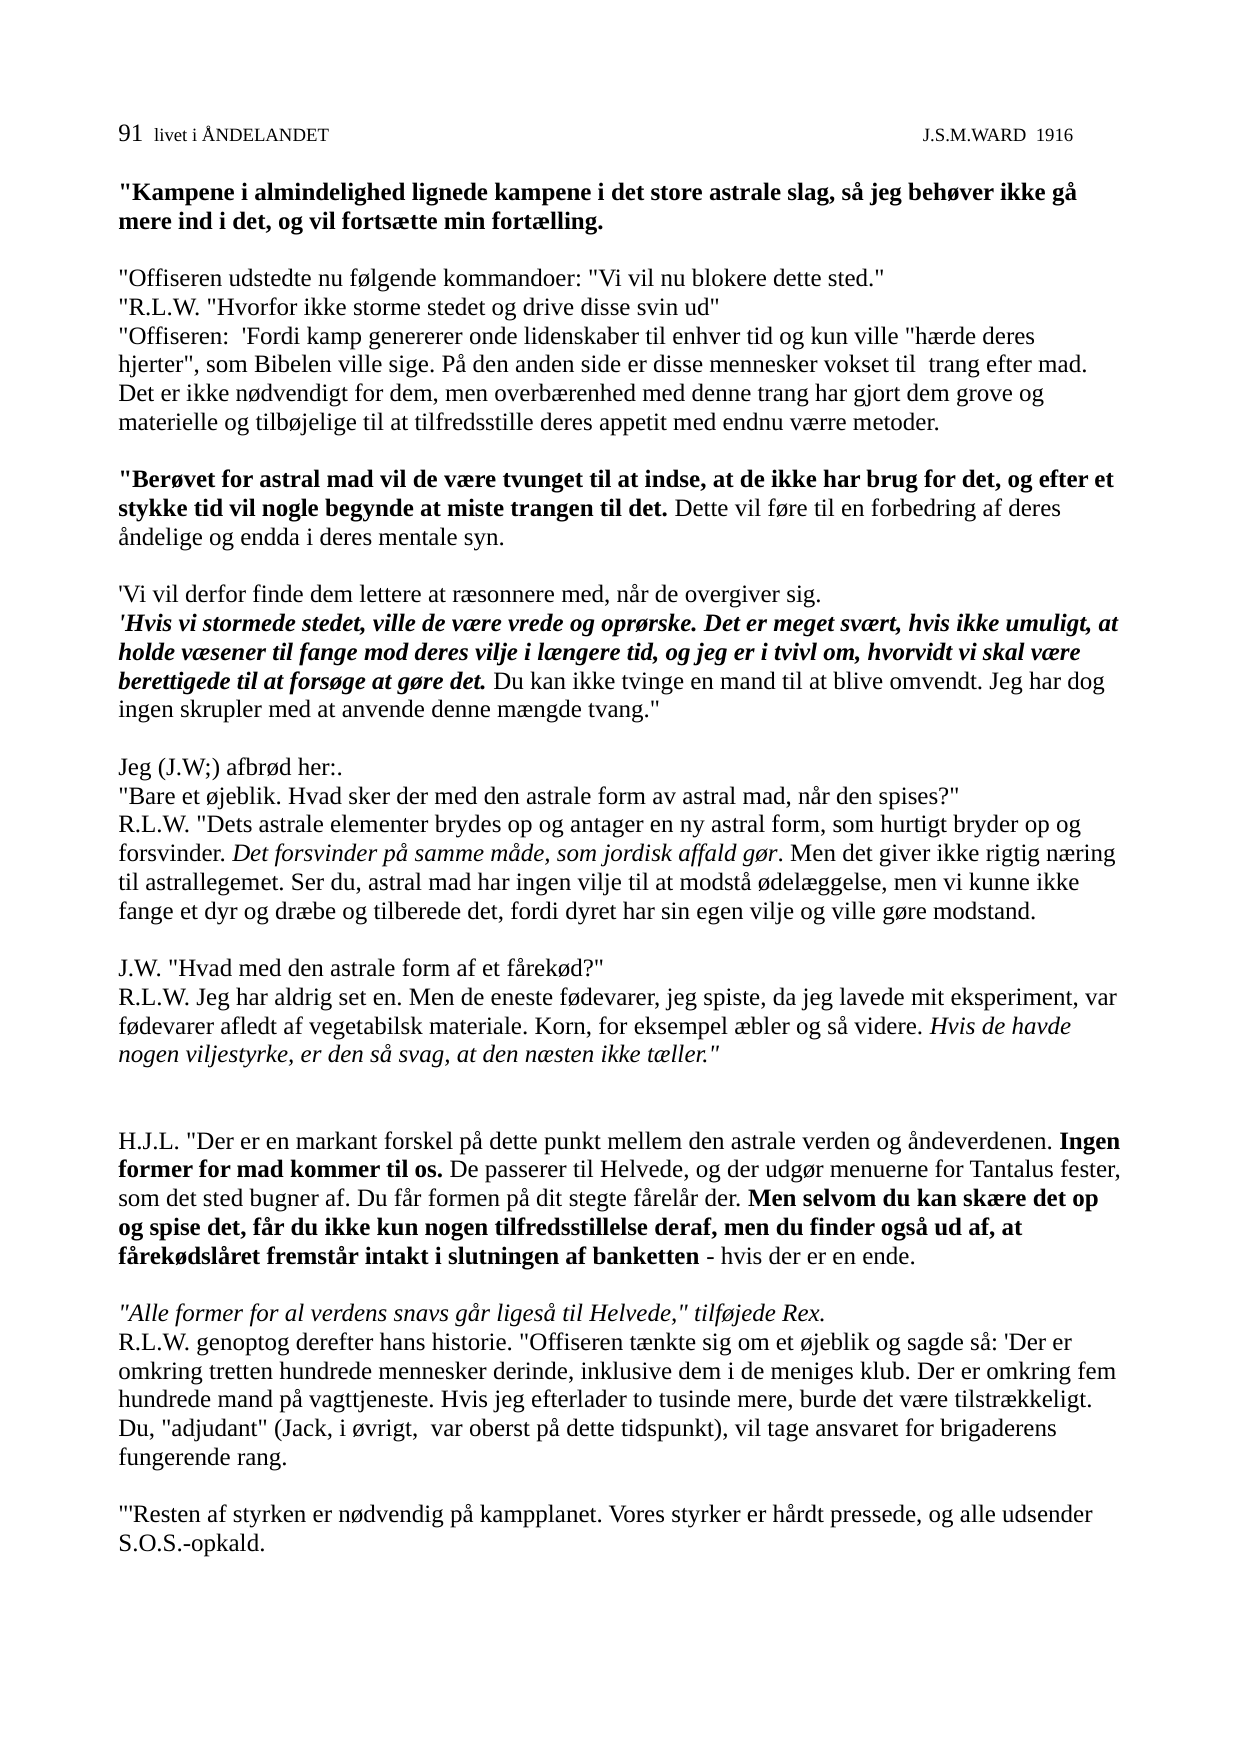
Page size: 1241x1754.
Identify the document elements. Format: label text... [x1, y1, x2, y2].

text "R.L.W. "Hvorfor ikke storme stedet og drive disse svin ud" [118, 292, 1122, 321]
text "Alle former for al verdens snavs går ligeså til Helvede," tilføjede Rex. [118, 1298, 1122, 1327]
text "Berøvet for astral mad vil de være tvunget til at indse, at de ikke har brug for det, og efter et stykke tid vil nogle begynde at miste trangen til det. Dette vil føre til en forbedring af deres åndelige og endda i deres mentale syn. [118, 464, 1122, 551]
text R.L.W. Jeg har aldrig set en. Men de eneste fødevarer, jeg spiste, da jeg lavede mit eksperiment, var fødevarer afledt af vegetabilsk materiale. Korn, for eksempel æbler og så videre. Hvis de havde nogen viljestyrke, er den så svag, at den næsten ikke tæller." [118, 982, 1122, 1068]
text 'Hvis vi stormede stedet, ville de være vrede og oprørske. Det er meget svært, hvis ikke umuligt, at holde væsener til fange mod deres vilje i længere tid, og jeg er i tvivl om, hvorvidt vi skal være berettigede til at forsøge at gøre det. Du kan ikke tvinge en mand til at blive omvendt. Jeg har dog ingen skrupler med at anvende denne mængde tvang." [118, 608, 1122, 723]
text "'Resten af styrken er nødvendig på kampplanet. Vores styrker er hårdt pressede, og alle udsender S.O.S.-opkald. [118, 1499, 1122, 1557]
text "Offiseren udstedte nu følgende kommandoer: "Vi vil nu blokere dette sted." [118, 263, 1122, 292]
text R.L.W. "Dets astrale elementer brydes op og antager en ny astral form, som hurtigt bryder op og forsvinder. Det forsvinder på samme måde, som jordisk affald gør. Men det giver ikke rigtig næring til astrallegemet. Ser du, astral mad har ingen vilje til at modstå ødelæggelse, men vi kunne ikke fange et dyr og dræbe og tilberede det, fordi dyret har sin egen vilje og ville gøre modstand. [118, 809, 1122, 924]
text 'Vi vil derfor finde dem lettere at ræsonnere med, når de overgiver sig. [118, 579, 1122, 608]
text J.W. "Hvad med den astrale form af et fårekød?" [118, 953, 1122, 982]
text "Kampene i almindelighed lignede kampene i det store astrale slag, så jeg behøver ikke gå mere ind i det, og vil fortsætte min fortælling. [118, 177, 1122, 234]
text "Offiseren: 'Fordi kamp genererer onde lidenskaber til enhver tid og kun ville "hærde deres hjerter", som Bibelen ville sige. På den anden side er disse mennesker vokset til trang efter mad. Det er ikke nødvendigt for dem, men overbærenhed med denne trang har gjort dem grove og materielle og tilbøjelige til at tilfredsstille deres appetit med endnu værre metoder. [118, 321, 1122, 436]
text "Bare et øjeblik. Hvad sker der med den astrale form av astral mad, når den spises?" [118, 781, 1122, 809]
text R.L.W. genoptog derefter hans historie. "Offiseren tænkte sig om et øjeblik og sagde så: 'Der er omkring tretten hundrede mennesker derinde, inklusive dem i de meniges klub. Der er omkring fem hundrede mand på vagttjeneste. Hvis jeg efterlader to tusinde mere, burde det være tilstrækkeligt. Du, "adjudant" (Jack, i øvrigt, var oberst på dette tidspunkt), vil tage ansvaret for brigaderens fungerende rang. [118, 1327, 1122, 1471]
text H.J.L. "Der er en markant forskel på dette punkt mellem den astrale verden og åndeverdenen. Ingen former for mad kommer til os. De passerer til Helvede, og der udgør menuerne for Tantalus fester, som det sted bugner af. Du får formen på dit stegte fårelår der. Men selvom du kan skære det op og spise det, får du ikke kun nogen tilfredsstillelse deraf, men du finder også ud af, at fårekødslåret fremstår intakt i slutningen af banketten - hvis der er en ende. [118, 1126, 1122, 1269]
text Jeg (J.W;) afbrød her:. [118, 752, 1122, 781]
